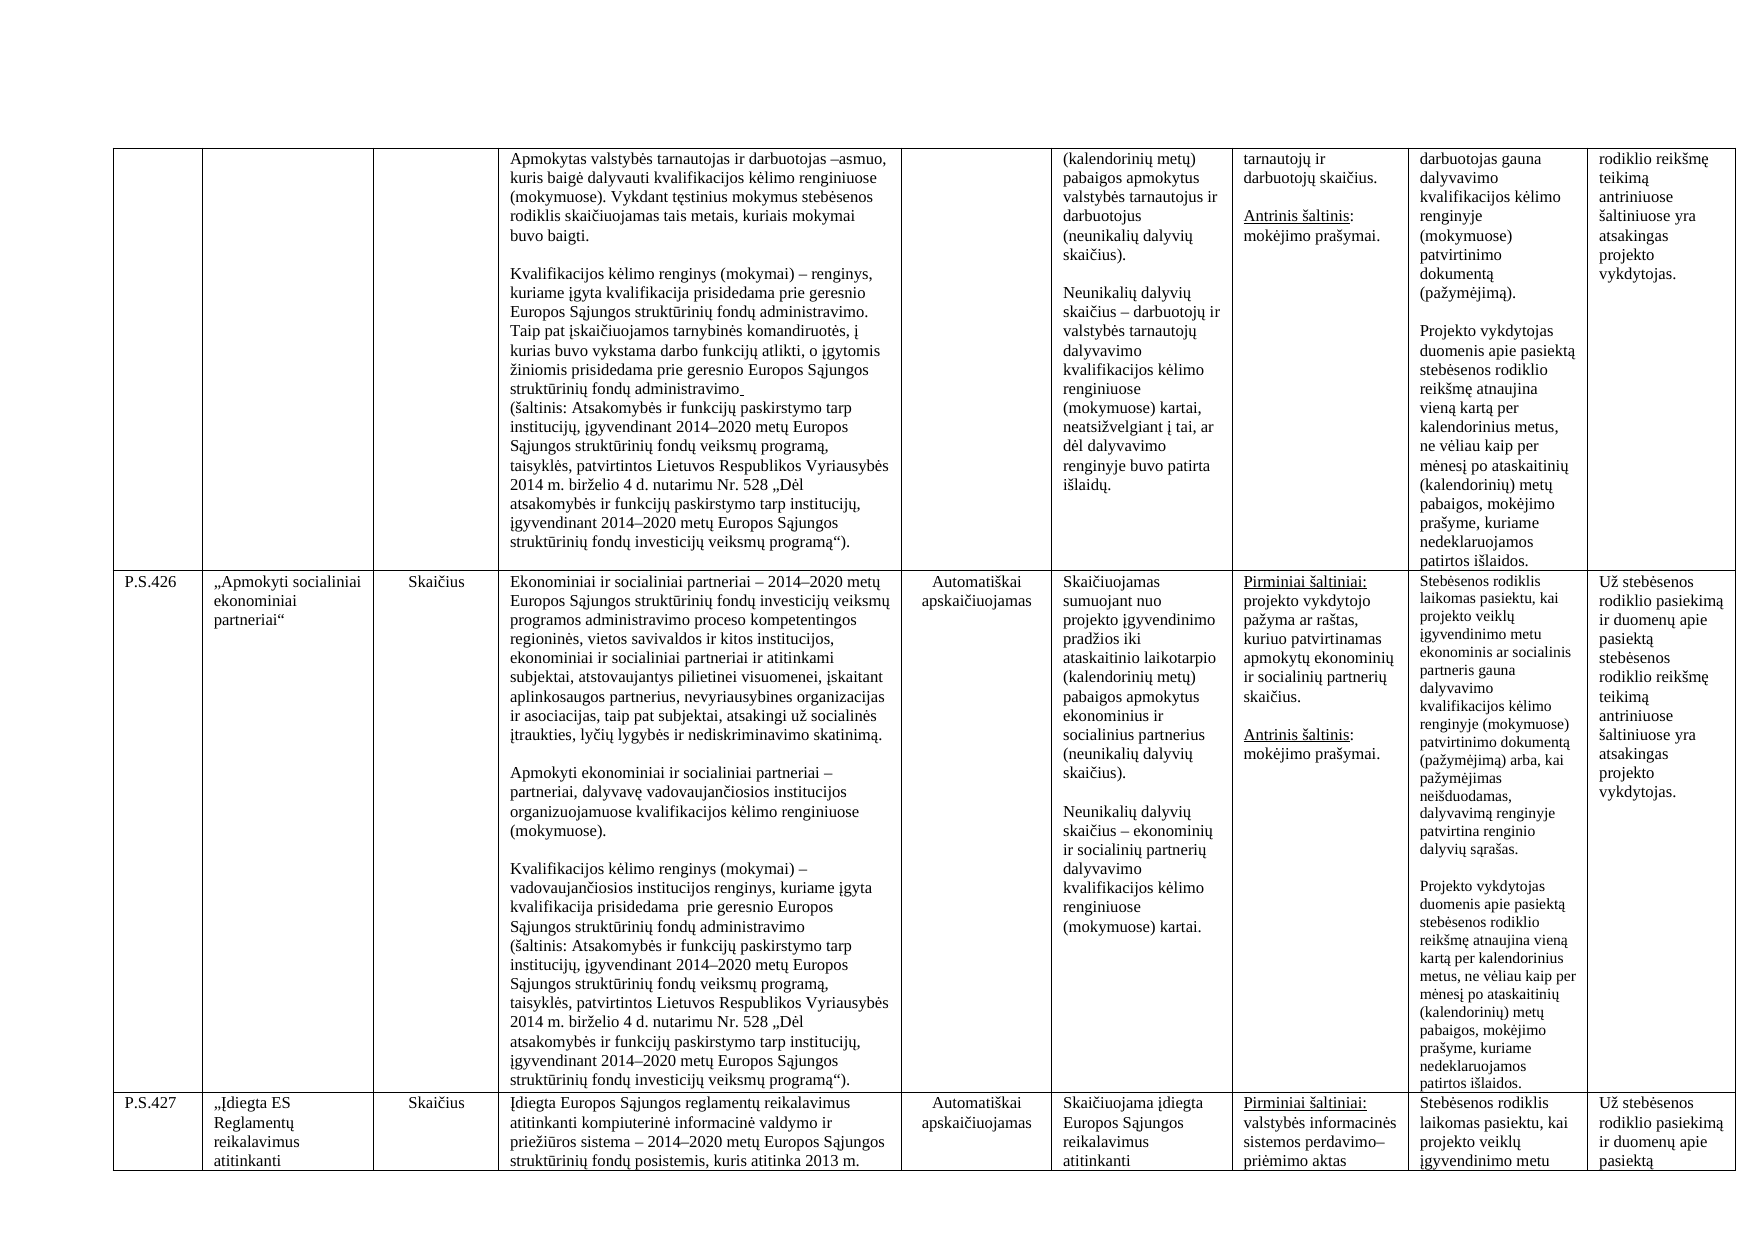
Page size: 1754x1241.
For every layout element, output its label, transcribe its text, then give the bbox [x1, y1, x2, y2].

table_cell Skaičius [374, 571, 498, 1092]
table_cell rodiklio reikšmę teikimą antriniuose šaltiniuose yra atsakingas projekto vykdytojas. [1588, 149, 1735, 570]
table_cell Stebėsenos rodiklis laikomas pasiektu, kai projekto veiklų įgyvendinimo metu [1409, 1093, 1587, 1170]
table_cell Skaičius [374, 1093, 498, 1170]
table_cell Įdiegta Europos Sąjungos reglamentų reikalavimus atitinkanti kompiuterinė informacinė valdymo ir priežiūros sistema – 2014–2020 metų Europos Sąjungos struktūrinių fondų posistemis, kuris atitinka 2013 m. [499, 1093, 901, 1170]
table_cell Už stebėsenos rodiklio pasiekimą ir duomenų apie pasiektą [1588, 1093, 1735, 1170]
table_cell „Įdiegta ES Reglamentų reikalavimus atitinkanti [203, 1093, 373, 1170]
table_cell Skaičiuojama įdiegta Europos Sąjungos reikalavimus atitinkanti [1052, 1093, 1232, 1170]
table_cell [374, 149, 498, 570]
table_cell Pirminiai šaltiniai: projekto vykdytojo pažyma ar raštas, kuriuo patvirtinamas apmokytų ekonominių ir socialinių partnerių skaičius. Antrinis šaltinis: mokėjimo prašymai. [1233, 571, 1408, 1092]
table_cell Automatiškai apskaičiuojamas [902, 1093, 1051, 1170]
table_cell (kalendorinių metų) pabaigos apmokytus valstybės tarnautojus ir darbuotojus (neunikalių dalyvių skaičius). Neunikalių dalyvių skaičius – darbuotojų ir valstybės tarnautojų dalyvavimo kvalifikacijos kėlimo renginiuose (mokymuose) kartai, neatsižvelgiant į tai, ar dėl dalyvavimo renginyje buvo patirta išlaidų. [1052, 149, 1232, 570]
table_cell [203, 149, 373, 570]
table_cell Stebėsenos rodiklis laikomas pasiektu, kai projekto veiklų įgyvendinimo metu ekonominis ar socialinis partneris gauna dalyvavimo kvalifikacijos kėlimo renginyje (mokymuose) patvirtinimo dokumentą (pažymėjimą) arba, kai pažymėjimas neišduodamas, dalyvavimą renginyje patvirtina renginio dalyvių sąrašas. Projekto vykdytojas duomenis apie pasiektą stebėsenos rodiklio reikšmę atnaujina vieną kartą per kalendorinius metus, ne vėliau kaip per mėnesį po ataskaitinių (kalendorinių) metų pabaigos, mokėjimo prašyme, kuriame nedeklaruojamos patirtos išlaidos. [1409, 571, 1587, 1092]
table_cell darbuotojas gauna dalyvavimo kvalifikacijos kėlimo renginyje (mokymuose) patvirtinimo dokumentą (pažymėjimą). Projekto vykdytojas duomenis apie pasiektą stebėsenos rodiklio reikšmę atnaujina vieną kartą per kalendorinius metus, ne vėliau kaip per mėnesį po ataskaitinių (kalendorinių) metų pabaigos, mokėjimo prašyme, kuriame nedeklaruojamos patirtos išlaidos. [1409, 149, 1587, 570]
table_cell Skaičiuojamas sumuojant nuo projekto įgyvendinimo pradžios iki ataskaitinio laikotarpio (kalendorinių metų) pabaigos apmokytus ekonominius ir socialinius partnerius (neunikalių dalyvių skaičius). Neunikalių dalyvių skaičius – ekonominių ir socialinių partnerių dalyvavimo kvalifikacijos kėlimo renginiuose (mokymuose) kartai. [1052, 571, 1232, 1092]
table_cell „Apmokyti socialiniai ekonominiai partneriai“ [203, 571, 373, 1092]
table_cell P.S.427 [114, 1093, 202, 1170]
table_cell [114, 149, 202, 570]
table_cell P.S.426 [114, 571, 202, 1092]
table_cell Automatiškai apskaičiuojamas [902, 571, 1051, 1092]
table_cell Ekonominiai ir socialiniai partneriai – 2014–2020 metų Europos Sąjungos struktūrinių fondų investicijų veiksmų programos administravimo proceso kompetentingos regioninės, vietos savivaldos ir kitos institucijos, ekonominiai ir socialiniai partneriai ir atitinkami subjektai, atstovaujantys pilietinei visuomenei, įskaitant aplinkosaugos partnerius, nevyriausybines organizacijas ir asociacijas, taip pat subjektai, atsakingi už socialinės įtraukties, lyčių lygybės ir nediskriminavimo skatinimą. Apmokyti ekonominiai ir socialiniai partneriai – partneriai, dalyvavę vadovaujančiosios institucijos organizuojamuose kvalifikacijos kėlimo renginiuose (mokymuose). Kvalifikacijos kėlimo renginys (mokymai) – vadovaujančiosios institucijos renginys, kuriame įgyta kvalifikacija prisidedama prie geresnio Europos Sąjungos struktūrinių fondų administravimo (šaltinis: Atsakomybės ir funkcijų paskirstymo tarp institucijų, įgyvendinant 2014–2020 metų Europos Sąjungos struktūrinių fondų veiksmų programą, taisyklės, patvirtintos Lietuvos Respublikos Vyriausybės 2014 m. birželio 4 d. nutarimu Nr. 528 „Dėl atsakomybės ir funkcijų paskirstymo tarp institucijų, įgyvendinant 2014–2020 metų Europos Sąjungos struktūrinių fondų investicijų veiksmų programą“). [499, 571, 901, 1092]
table_cell Už stebėsenos rodiklio pasiekimą ir duomenų apie pasiektą stebėsenos rodiklio reikšmę teikimą antriniuose šaltiniuose yra atsakingas projekto vykdytojas. [1588, 571, 1735, 1092]
table_cell [902, 149, 1051, 570]
table_cell Apmokytas valstybės tarnautojas ir darbuotojas –asmuo, kuris baigė dalyvauti kvalifikacijos kėlimo renginiuose (mokymuose). Vykdant tęstinius mokymus stebėsenos rodiklis skaičiuojamas tais metais, kuriais mokymai buvo baigti. Kvalifikacijos kėlimo renginys (mokymai) – renginys, kuriame įgyta kvalifikacija prisidedama prie geresnio Europos Sąjungos struktūrinių fondų administravimo. Taip pat įskaičiuojamos tarnybinės komandiruotės, į kurias buvo vykstama darbo funkcijų atlikti, o įgytomis žiniomis prisidedama prie geresnio Europos Sąjungos struktūrinių fondų administravimo (šaltinis: Atsakomybės ir funkcijų paskirstymo tarp institucijų, įgyvendinant 2014–2020 metų Europos Sąjungos struktūrinių fondų veiksmų programą, taisyklės, patvirtintos Lietuvos Respublikos Vyriausybės 2014 m. birželio 4 d. nutarimu Nr. 528 „Dėl atsakomybės ir funkcijų paskirstymo tarp institucijų, įgyvendinant 2014–2020 metų Europos Sąjungos struktūrinių fondų investicijų veiksmų programą“). [499, 149, 901, 570]
table_cell tarnautojų ir darbuotojų skaičius. Antrinis šaltinis: mokėjimo prašymai. [1233, 149, 1408, 570]
table_cell Pirminiai šaltiniai: valstybės informacinės sistemos perdavimo–priėmimo aktas [1233, 1093, 1408, 1170]
